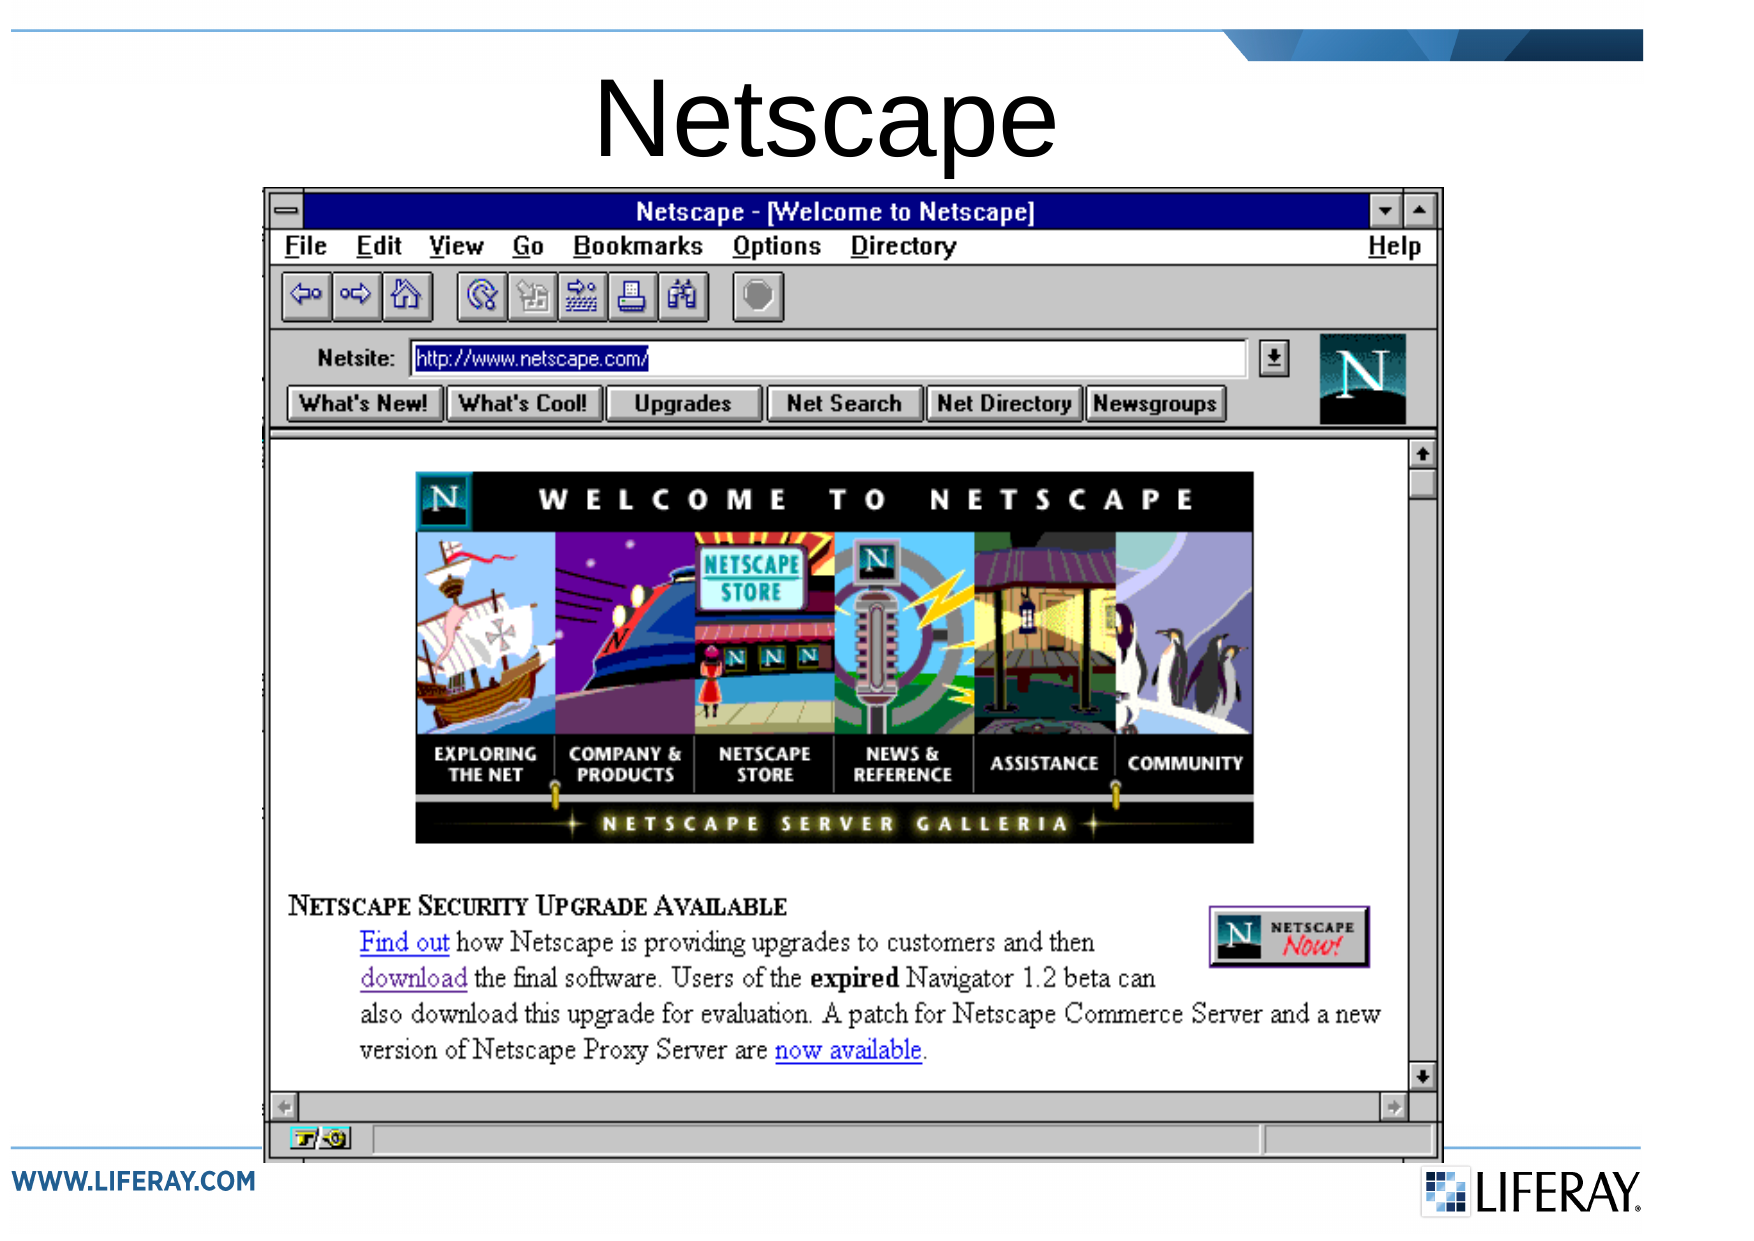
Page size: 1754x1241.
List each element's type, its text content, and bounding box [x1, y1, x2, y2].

picture [11, 0, 1644, 84]
title Netscape [82, 49, 1571, 188]
picture [9, 187, 1642, 1234]
